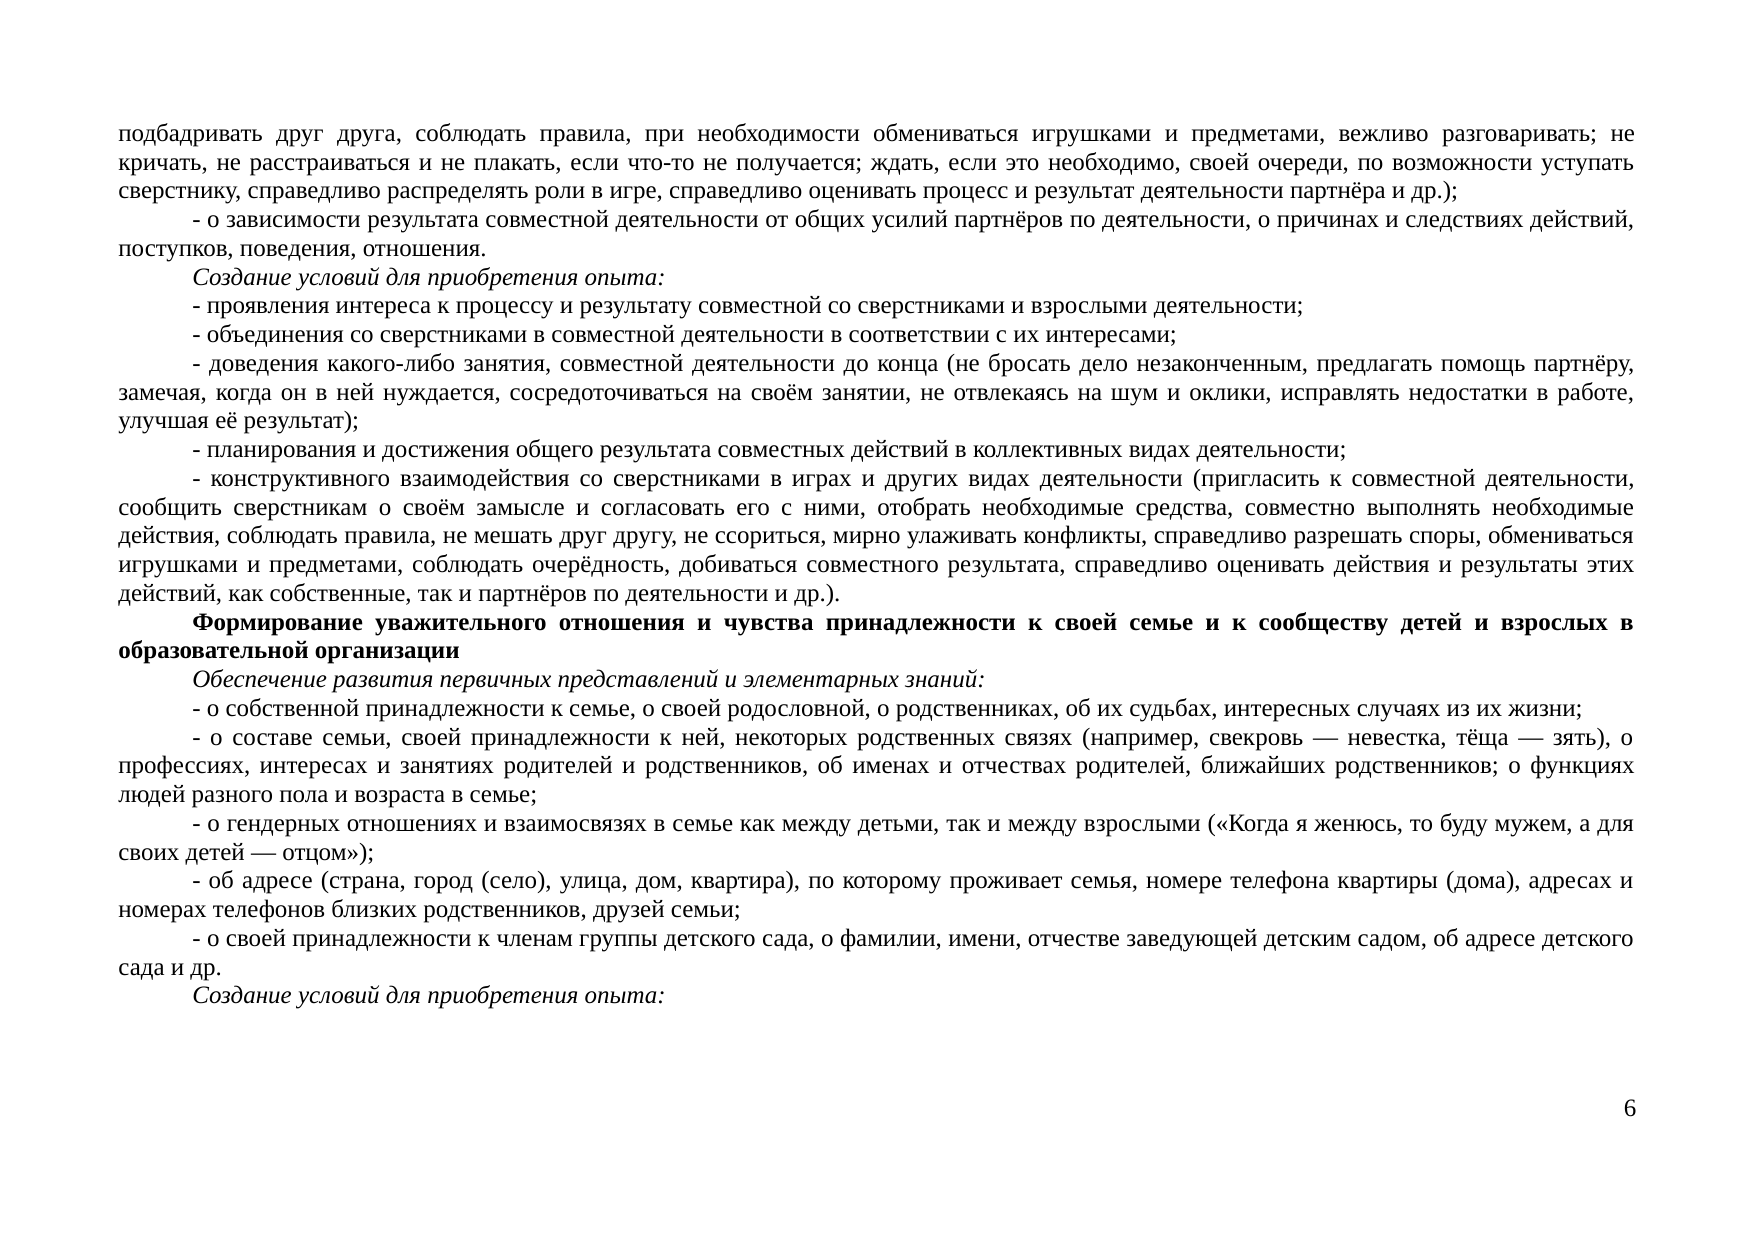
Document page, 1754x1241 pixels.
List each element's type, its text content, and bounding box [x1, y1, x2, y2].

text - об адресе (страна, город (село), улица, дом, квартира), по которому проживает семья, номере телефона квартиры (дома), адресах и номерах телефонов близких родственников, друзей семьи; [118, 866, 1636, 923]
text Создание условий для приобретения опыта: [118, 262, 1636, 291]
text - проявления интереса к процессу и результату совместной со сверстниками и взрослыми деятельности; [118, 291, 1636, 319]
text - о составе семьи, своей принадлежности к ней, некоторых родственных связях (например, свекровь — невестка, тёща — зять), о профессиях, интересах и занятиях родителей и родственников, об именах и отчествах родителей, ближайших родственников; о функциях людей разного пола и возраста в семье; [118, 722, 1636, 808]
text Формирование уважительного отношения и чувства принадлежности к своей семье и к сообществу детей и взрослых в образовательной организации [118, 607, 1636, 664]
text - о гендерных отношениях и взаимосвязях в семье как между детьми, так и между взрослыми («Когда я женюсь, то буду мужем, а для своих детей — отцом»); [118, 808, 1636, 866]
text - о зависимости результата совместной деятельности от общих усилий партнёров по деятельности, о причинах и следствиях действий, поступков, поведения, отношения. [118, 204, 1636, 262]
text - доведения какого-либо занятия, совместной деятельности до конца (не бросать дело незаконченным, предлагать помощь партнёру, замечая, когда он в ней нуждается, сосредоточиваться на своём занятии, не отвлекаясь на шум и оклики, исправлять недостатки в работе, улучшая её результат); [118, 348, 1636, 434]
text Обеспечение развития первичных представлений и элементарных знаний: [118, 664, 1636, 693]
text - о собственной принадлежности к семье, о своей родословной, о родственниках, об их судьбах, интересных случаях из их жизни; [118, 693, 1636, 722]
text - планирования и достижения общего результата совместных действий в коллективных видах деятельности; [118, 434, 1636, 463]
text Создание условий для приобретения опыта: [118, 981, 1636, 1009]
text - о своей принадлежности к членам группы детского сада, о фамилии, имени, отчестве заведующей детским садом, об адресе детского сада и др. [118, 923, 1636, 981]
text - объединения со сверстниками в совместной деятельности в соответствии с их интересами; [118, 319, 1636, 348]
text - конструктивного взаимодействия со сверстниками в играх и других видах деятельности (пригласить к совместной деятельности, сообщить сверстникам о своём замысле и согласовать его с ними, отобрать необходимые средства, совместно выполнять необходимые действия, соблюдать правила, не мешать друг другу, не ссориться, мирно улаживать конфликты, справедливо разрешать споры, обмениваться игрушками и предметами, соблюдать очерёдность, добиваться совместного результата, справедливо оценивать действия и результаты этих действий, как собственные, так и партнёров по деятельности и др.). [118, 463, 1636, 607]
text подбадривать друг друга, соблюдать правила, при необходимости обмениваться игрушками и предметами, вежливо разговаривать; не кричать, не расстраиваться и не плакать, если что-то не получается; ждать, если это необходимо, своей очереди, по возможности уступать сверстнику, справедливо распределять роли в игре, справедливо оценивать процесс и результат деятельности партнёра и др.); [118, 118, 1636, 204]
